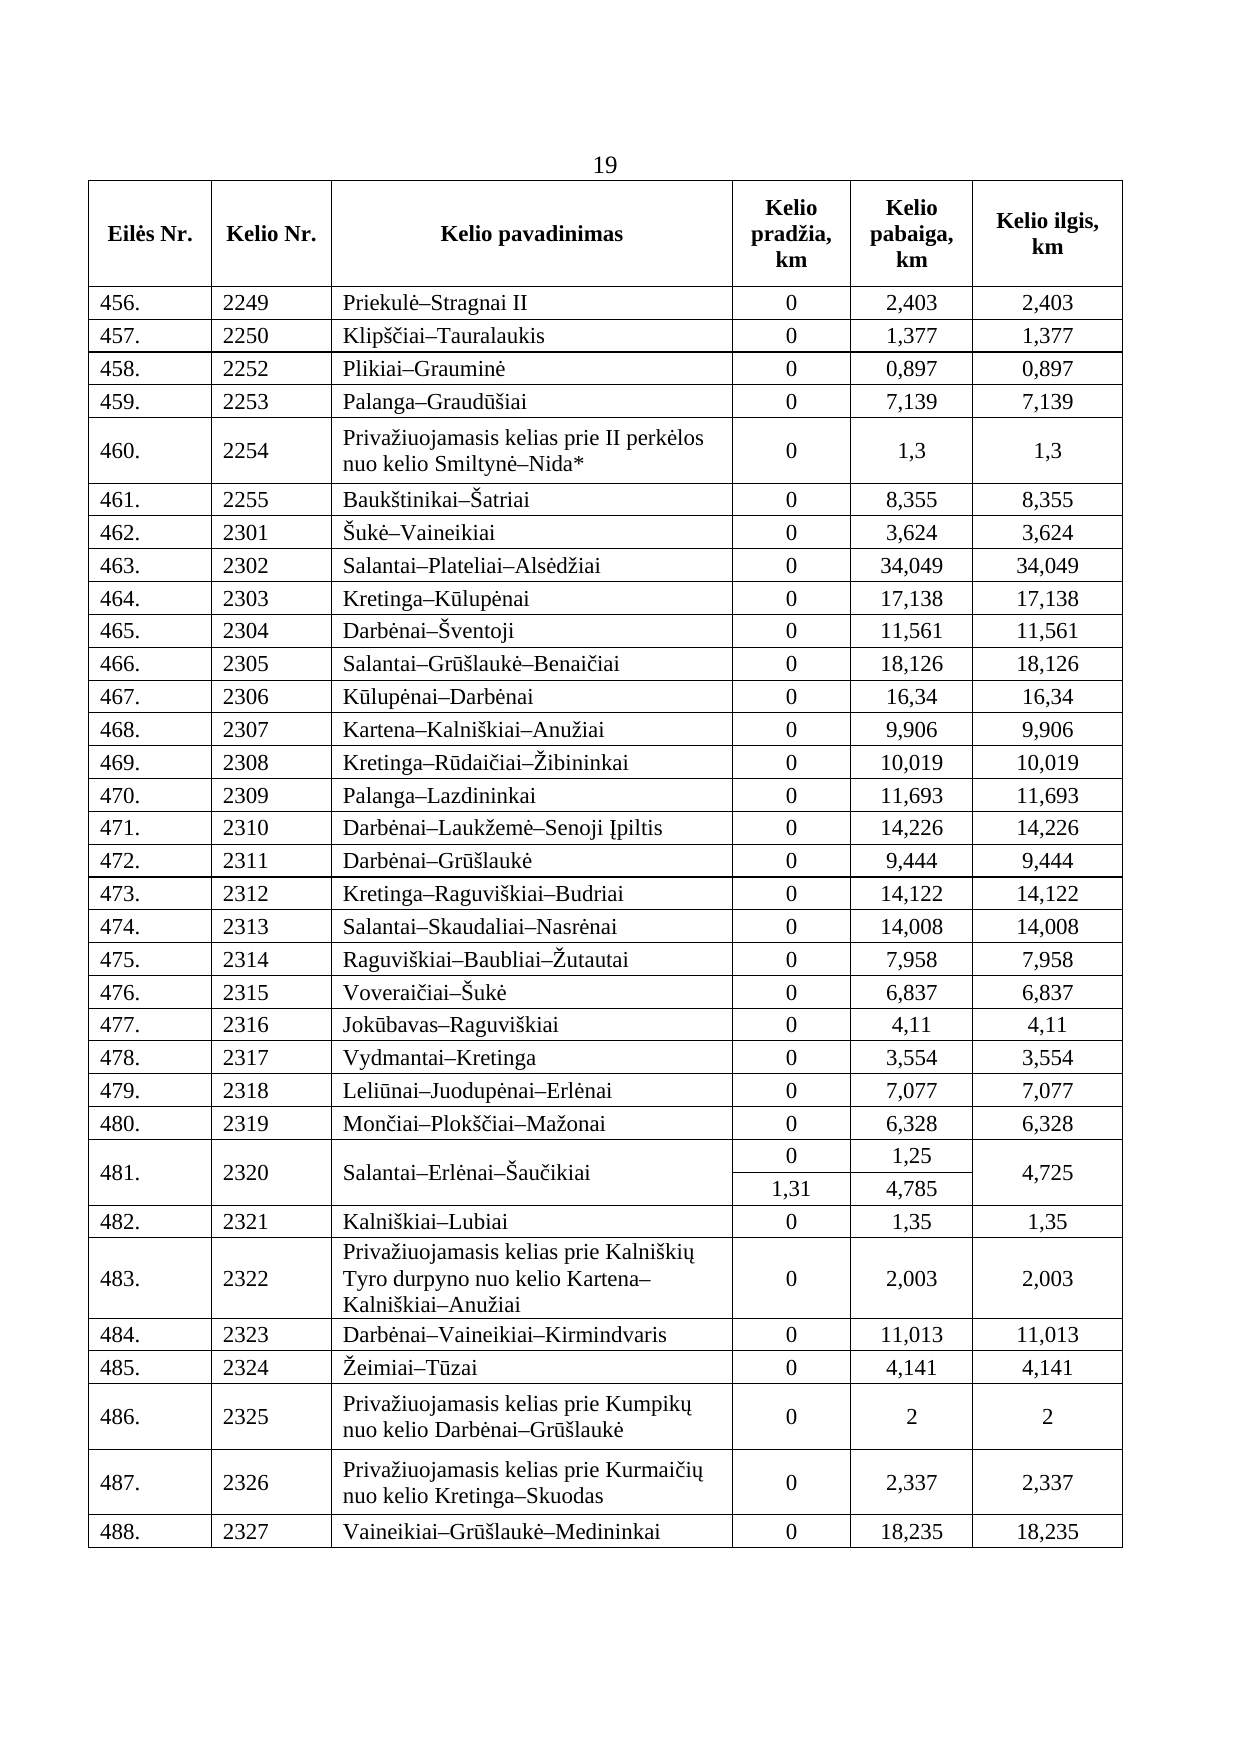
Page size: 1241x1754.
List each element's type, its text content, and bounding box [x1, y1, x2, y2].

table_cell 457. [89, 320, 211, 351]
table_cell 7,077 [973, 1074, 1122, 1106]
table_cell 2255 [212, 484, 331, 515]
table_cell 2320 [212, 1140, 331, 1204]
table_cell 0 [733, 287, 850, 318]
table_cell 34,049 [973, 549, 1122, 581]
table_cell 486. [89, 1384, 211, 1449]
table_cell 0 [733, 648, 850, 679]
table_cell 0 [733, 746, 850, 778]
table_cell 0 [733, 320, 850, 351]
table_cell Salantai–Grūšlaukė–Benaičiai [332, 648, 732, 679]
table_cell 2,003 [851, 1238, 972, 1317]
table_cell 1,31 [733, 1173, 850, 1204]
table_cell 3,624 [973, 516, 1122, 548]
table_cell 2302 [212, 549, 331, 581]
table_cell 2316 [212, 1009, 331, 1040]
table_cell 0,897 [851, 353, 972, 384]
table_cell 474. [89, 910, 211, 942]
table_cell 7,958 [851, 943, 972, 975]
table_cell 461. [89, 484, 211, 515]
table_cell 14,122 [973, 878, 1122, 909]
table_cell 470. [89, 779, 211, 811]
table_cell Klipščiai–Tauralaukis [332, 320, 732, 351]
table_cell 2306 [212, 681, 331, 712]
table_cell 482. [89, 1206, 211, 1237]
table_cell 10,019 [851, 746, 972, 778]
table_cell 0 [733, 615, 850, 647]
table_cell 0 [733, 1319, 850, 1350]
table_cell 2313 [212, 910, 331, 942]
table_cell 1,35 [973, 1206, 1122, 1237]
table_cell 4,725 [973, 1140, 1122, 1204]
table_cell Privažiuojamasis kelias prie Kurmaičių nuo kelio Kretinga–Skuodas [332, 1450, 732, 1514]
table_cell 2,337 [973, 1450, 1122, 1514]
table_cell 481. [89, 1140, 211, 1204]
table_cell Privažiuojamasis kelias prie Kumpikų nuo kelio Darbėnai–Grūšlaukė [332, 1384, 732, 1449]
table_cell 484. [89, 1319, 211, 1350]
table_cell Palanga–Graudūšiai [332, 385, 732, 417]
table_cell Darbėnai–Laukžemė–Senoji Įpiltis [332, 812, 732, 843]
table_cell 0 [733, 516, 850, 548]
table_cell 2307 [212, 713, 331, 745]
table_cell 18,126 [851, 648, 972, 679]
table_cell 14,008 [851, 910, 972, 942]
table_cell 10,019 [973, 746, 1122, 778]
table_cell Kalniškiai–Lubiai [332, 1206, 732, 1237]
table_cell 2321 [212, 1206, 331, 1237]
table_cell 2,403 [973, 287, 1122, 318]
table_cell 3,554 [973, 1041, 1122, 1073]
table_cell 2 [851, 1384, 972, 1449]
table_cell Priekulė–Stragnai II [332, 287, 732, 318]
table_cell Privažiuojamasis kelias prie II perkėlos nuo kelio Smiltynė–Nida* [332, 418, 732, 483]
table_cell 462. [89, 516, 211, 548]
table_cell 4,785 [851, 1173, 972, 1204]
table_cell 458. [89, 353, 211, 384]
table_cell 0 [733, 549, 850, 581]
table_cell Palanga–Lazdininkai [332, 779, 732, 811]
table_cell Raguviškiai–Baubliai–Žutautai [332, 943, 732, 975]
table_cell 469. [89, 746, 211, 778]
table_cell 14,226 [973, 812, 1122, 843]
table_cell 0 [733, 1041, 850, 1073]
table_cell 476. [89, 976, 211, 1008]
table_cell 0 [733, 1107, 850, 1139]
table_cell 4,141 [973, 1351, 1122, 1383]
table_cell 471. [89, 812, 211, 843]
table_cell 16,34 [851, 681, 972, 712]
table_cell 9,444 [851, 845, 972, 876]
table_cell 0 [733, 484, 850, 515]
table_cell 0 [733, 1384, 850, 1449]
table_cell 2311 [212, 845, 331, 876]
table_cell Jokūbavas–Raguviškiai [332, 1009, 732, 1040]
table_cell Kartena–Kalniškiai–Anužiai [332, 713, 732, 745]
table_cell Privažiuojamasis kelias prie Kalniškių Tyro durpyno nuo kelio Kartena–Kalniškiai–Anužiai [332, 1238, 732, 1317]
table_cell 17,138 [973, 582, 1122, 614]
table_cell 0 [733, 1515, 850, 1547]
table_header Kelio pradžia, km [733, 181, 850, 286]
table_cell Darbėnai–Grūšlaukė [332, 845, 732, 876]
table_cell 460. [89, 418, 211, 483]
table_cell 4,141 [851, 1351, 972, 1383]
table_cell 3,624 [851, 516, 972, 548]
table_cell 0 [733, 910, 850, 942]
table_cell 0 [733, 1206, 850, 1237]
table_cell 9,906 [973, 713, 1122, 745]
table_cell 34,049 [851, 549, 972, 581]
table_cell 11,561 [851, 615, 972, 647]
table_cell 2,337 [851, 1450, 972, 1514]
table_cell 0 [733, 713, 850, 745]
table_cell 483. [89, 1238, 211, 1317]
table_cell 475. [89, 943, 211, 975]
table_cell 0 [733, 812, 850, 843]
table_cell 2250 [212, 320, 331, 351]
table_cell Salantai–Plateliai–Alsėdžiai [332, 549, 732, 581]
table_cell 473. [89, 878, 211, 909]
table_cell 14,122 [851, 878, 972, 909]
table_cell 0 [733, 943, 850, 975]
table_header Kelio Nr. [212, 181, 331, 286]
table_cell 8,355 [851, 484, 972, 515]
table_cell 17,138 [851, 582, 972, 614]
table_cell 0 [733, 1351, 850, 1383]
table_cell Darbėnai–Šventoji [332, 615, 732, 647]
table_cell 479. [89, 1074, 211, 1106]
table_cell 466. [89, 648, 211, 679]
table_cell Salantai–Erlėnai–Šaučikiai [332, 1140, 732, 1204]
table_cell 4,11 [973, 1009, 1122, 1040]
table_cell Šukė–Vaineikiai [332, 516, 732, 548]
table_cell 478. [89, 1041, 211, 1073]
table_cell 0 [733, 1074, 850, 1106]
table_cell 0 [733, 1238, 850, 1317]
table_cell 0 [733, 878, 850, 909]
table_cell 6,328 [973, 1107, 1122, 1139]
table_cell Kretinga–Raguviškiai–Budriai [332, 878, 732, 909]
table_cell Mončiai–Plokščiai–Mažonai [332, 1107, 732, 1139]
table_cell 1,377 [851, 320, 972, 351]
table_header Kelio ilgis, km [973, 181, 1122, 286]
table_cell 11,013 [973, 1319, 1122, 1350]
table_cell 0 [733, 582, 850, 614]
table_cell 11,561 [973, 615, 1122, 647]
table_cell Kretinga–Rūdaičiai–Žibininkai [332, 746, 732, 778]
table_cell Vaineikiai–Grūšlaukė–Medininkai [332, 1515, 732, 1547]
table_cell 2305 [212, 648, 331, 679]
table_cell 2327 [212, 1515, 331, 1547]
table_cell 0 [733, 976, 850, 1008]
table_cell Kretinga–Kūlupėnai [332, 582, 732, 614]
table_cell 8,355 [973, 484, 1122, 515]
table_header Kelio pavadinimas [332, 181, 732, 286]
table_cell 9,906 [851, 713, 972, 745]
table_cell 2314 [212, 943, 331, 975]
table_cell 485. [89, 1351, 211, 1383]
table_cell 459. [89, 385, 211, 417]
table_cell 6,837 [973, 976, 1122, 1008]
table_cell 2252 [212, 353, 331, 384]
table_cell 7,139 [973, 385, 1122, 417]
table_cell 18,235 [973, 1515, 1122, 1547]
table_cell Žeimiai–Tūzai [332, 1351, 732, 1383]
table_cell 7,958 [973, 943, 1122, 975]
table_cell 6,837 [851, 976, 972, 1008]
table_cell 1,3 [973, 418, 1122, 483]
table_cell 1,25 [851, 1140, 972, 1172]
table_cell 477. [89, 1009, 211, 1040]
table_cell 2303 [212, 582, 331, 614]
table_cell 488. [89, 1515, 211, 1547]
table_cell 11,693 [973, 779, 1122, 811]
table_cell 0 [733, 418, 850, 483]
table_cell 2,003 [973, 1238, 1122, 1317]
table_cell Salantai–Skaudaliai–Nasrėnai [332, 910, 732, 942]
table_cell 2323 [212, 1319, 331, 1350]
table_cell Leliūnai–Juodupėnai–Erlėnai [332, 1074, 732, 1106]
table_cell 2308 [212, 746, 331, 778]
table_cell 1,3 [851, 418, 972, 483]
table_cell 2304 [212, 615, 331, 647]
table_cell 2315 [212, 976, 331, 1008]
table_cell 2317 [212, 1041, 331, 1073]
table_cell 2318 [212, 1074, 331, 1106]
table_cell 480. [89, 1107, 211, 1139]
table_cell 18,235 [851, 1515, 972, 1547]
table_cell 2325 [212, 1384, 331, 1449]
table_cell 472. [89, 845, 211, 876]
table_cell 0,897 [973, 353, 1122, 384]
table_cell 16,34 [973, 681, 1122, 712]
table_cell Plikiai–Grauminė [332, 353, 732, 384]
table_cell 0 [733, 1140, 850, 1172]
table_cell 2312 [212, 878, 331, 909]
table_cell 2301 [212, 516, 331, 548]
table_cell 465. [89, 615, 211, 647]
table_cell Baukštinikai–Šatriai [332, 484, 732, 515]
table_cell 2253 [212, 385, 331, 417]
table_cell 0 [733, 681, 850, 712]
table_header Eilės Nr. [89, 181, 211, 286]
table_cell Voveraičiai–Šukė [332, 976, 732, 1008]
table_cell 11,693 [851, 779, 972, 811]
table_cell 7,077 [851, 1074, 972, 1106]
table_cell Vydmantai–Kretinga [332, 1041, 732, 1073]
table_cell 18,126 [973, 648, 1122, 679]
table_cell Darbėnai–Vaineikiai–Kirmindvaris [332, 1319, 732, 1350]
table_cell 464. [89, 582, 211, 614]
table_cell 14,226 [851, 812, 972, 843]
table_cell 487. [89, 1450, 211, 1514]
table_cell 2254 [212, 418, 331, 483]
table_cell 11,013 [851, 1319, 972, 1350]
table_cell 14,008 [973, 910, 1122, 942]
table_cell 2326 [212, 1450, 331, 1514]
table_cell 2,403 [851, 287, 972, 318]
table_cell 2324 [212, 1351, 331, 1383]
table_cell 468. [89, 713, 211, 745]
table_cell 467. [89, 681, 211, 712]
table_cell 2249 [212, 287, 331, 318]
table_cell Kūlupėnai–Darbėnai [332, 681, 732, 712]
table_cell 0 [733, 845, 850, 876]
table_cell 2319 [212, 1107, 331, 1139]
table_cell 9,444 [973, 845, 1122, 876]
table_cell 1,377 [973, 320, 1122, 351]
table_cell 2310 [212, 812, 331, 843]
table_cell 2309 [212, 779, 331, 811]
table_cell 6,328 [851, 1107, 972, 1139]
table_header Kelio pabaiga, km [851, 181, 972, 286]
table_cell 0 [733, 1450, 850, 1514]
table_cell 7,139 [851, 385, 972, 417]
table_cell 2 [973, 1384, 1122, 1449]
table_cell 0 [733, 779, 850, 811]
table_cell 0 [733, 1009, 850, 1040]
table_cell 0 [733, 353, 850, 384]
table_cell 0 [733, 385, 850, 417]
table_cell 3,554 [851, 1041, 972, 1073]
table_cell 2322 [212, 1238, 331, 1317]
table_cell 463. [89, 549, 211, 581]
table_cell 1,35 [851, 1206, 972, 1237]
table_cell 4,11 [851, 1009, 972, 1040]
table_cell 456. [89, 287, 211, 318]
